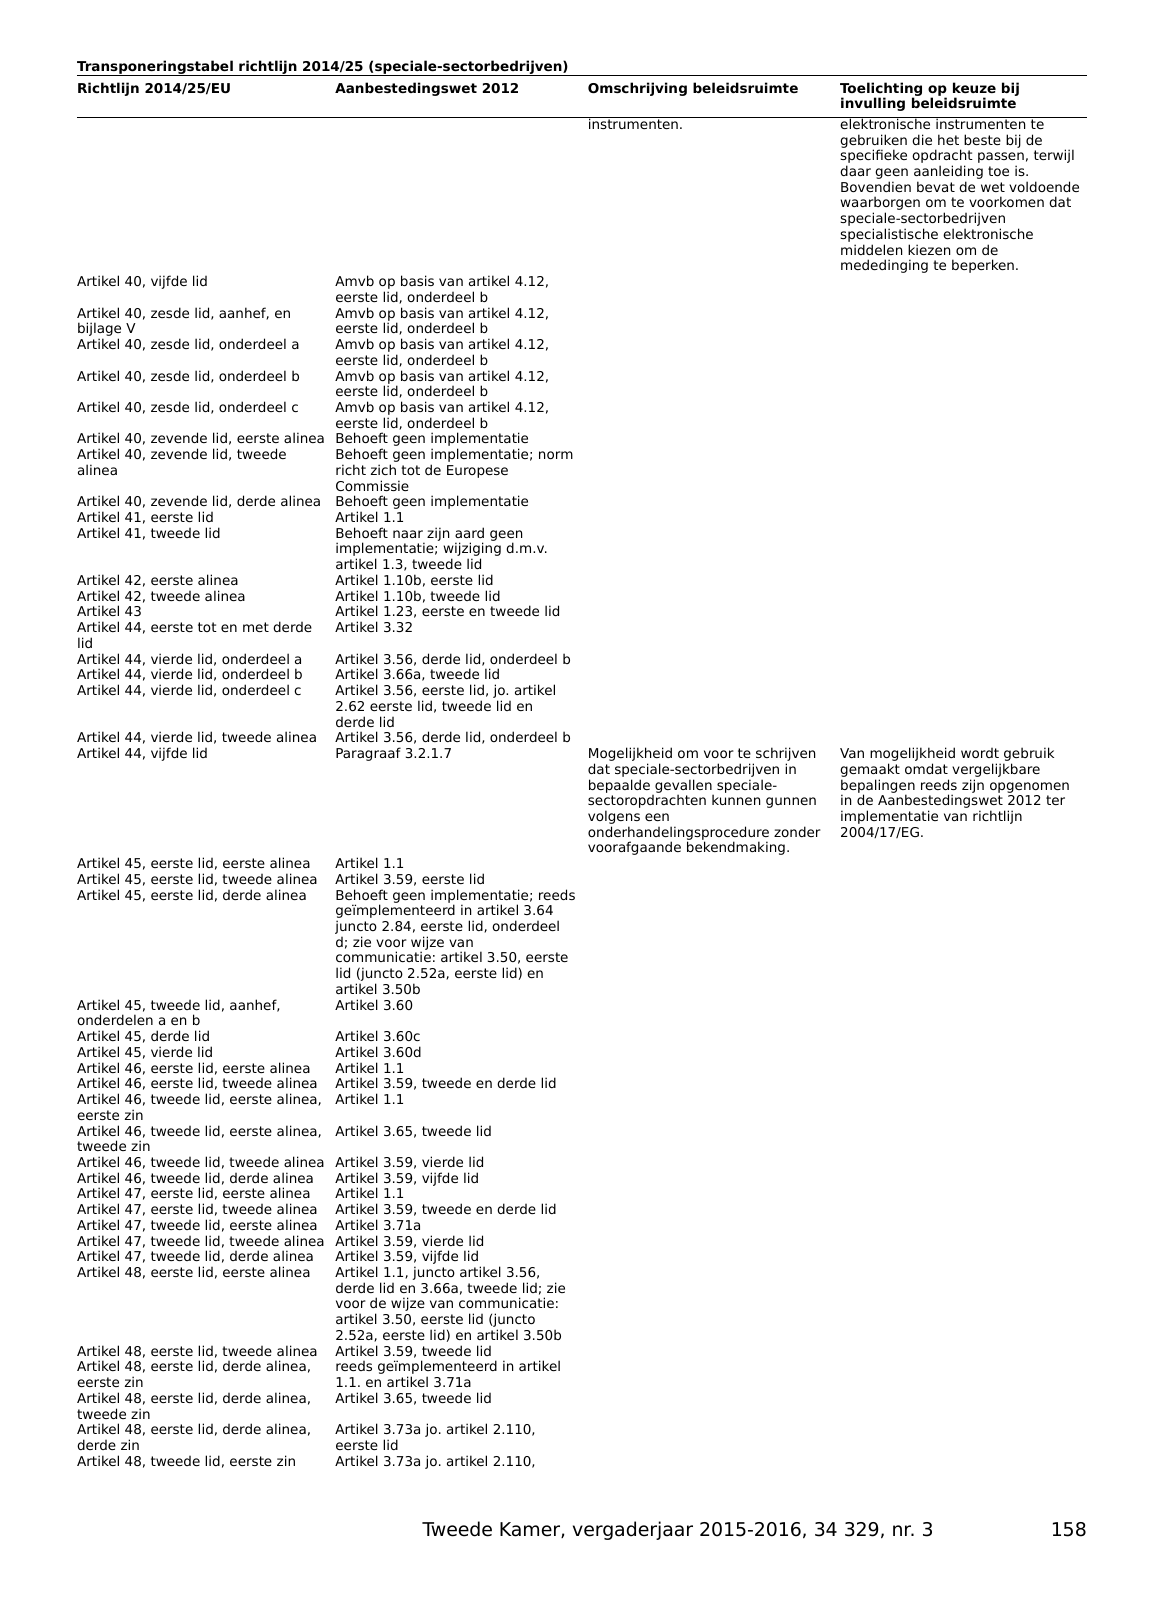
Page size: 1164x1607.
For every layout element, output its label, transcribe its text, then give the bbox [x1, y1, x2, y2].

table_cell Artikel 3.56, derde lid, onderdeel b [329, 651, 582, 667]
table_cell [834, 337, 1087, 368]
table_cell [834, 856, 1087, 872]
table_cell [834, 620, 1087, 651]
table_cell Artikel 3.65, tweede lid [329, 1391, 582, 1422]
table_cell [834, 651, 1087, 667]
table_cell Artikel 45, eerste lid, eerste alinea [77, 856, 329, 872]
table_cell [834, 274, 1087, 305]
table_cell Artikel 1.1 [329, 1060, 582, 1076]
table_cell [582, 1422, 834, 1454]
table_cell [582, 305, 834, 337]
table_cell Behoeft geen implementatie [329, 431, 582, 447]
table_cell Aanbestedingswet 2012 [329, 76, 582, 117]
table_cell Artikel 45, eerste lid, tweede alinea [77, 872, 329, 887]
table_cell [582, 1186, 834, 1202]
table_cell [582, 1045, 834, 1060]
table_cell Artikel 3.60c [329, 1029, 582, 1045]
table_cell [834, 730, 1087, 746]
table_cell Richtlijn 2014/25/EU [77, 76, 329, 117]
table_cell [582, 1344, 834, 1359]
table_cell Artikel 3.73a jo. artikel 2.110, [329, 1454, 582, 1469]
table_cell reeds geïmplementeerd in artikel 1.1. en artikel 3.71a [329, 1359, 582, 1391]
table_cell Artikel 40, zesde lid, onderdeel c [77, 400, 329, 431]
table_cell [834, 1422, 1087, 1454]
table_cell [582, 1092, 834, 1123]
table_cell Artikel 40, zevende lid, eerste alinea [77, 431, 329, 447]
table_cell Van mogelijkheid wordt gebruik gemaakt omdat vergelijkbare bepalingen reeds zijn opgenomen in de Aanbestedingswet 2012 ter implementatie van richtlijn 2004/17/EG. [834, 746, 1087, 856]
table_cell Artikel 46, tweede lid, eerste alinea, eerste zin [77, 1092, 329, 1123]
table_cell Artikel 44, vijfde lid [77, 746, 329, 856]
table_cell Artikel 47, tweede lid, derde alinea [77, 1249, 329, 1265]
table_cell Artikel 48, eerste lid, derde alinea, tweede zin [77, 1391, 329, 1422]
table_cell [834, 1454, 1087, 1469]
table_cell [582, 1155, 834, 1171]
table_cell Omschrijving beleidsruimte [582, 76, 834, 117]
table_cell Artikel 3.59, tweede en derde lid [329, 1202, 582, 1218]
table_cell [582, 1171, 834, 1186]
table_cell Artikel 44, vierde lid, onderdeel b [77, 667, 329, 683]
table_cell [77, 118, 329, 274]
table_cell Artikel 1.1 [329, 510, 582, 526]
table_cell Artikel 3.60d [329, 1045, 582, 1060]
table_cell [582, 872, 834, 887]
table_cell [582, 1202, 834, 1218]
table_cell Artikel 3.71a [329, 1218, 582, 1233]
table_cell Artikel 46, tweede lid, derde alinea [77, 1171, 329, 1186]
table_cell Artikel 44, vierde lid, onderdeel c [77, 683, 329, 730]
table_cell [329, 118, 582, 274]
table_cell [834, 526, 1087, 573]
table_cell Artikel 48, eerste lid, derde alinea, eerste zin [77, 1359, 329, 1391]
table_cell [582, 1454, 834, 1469]
table_cell [834, 888, 1087, 997]
table_cell Artikel 46, tweede lid, eerste alinea, tweede zin [77, 1123, 329, 1155]
table_cell [834, 1123, 1087, 1155]
table_cell [582, 888, 834, 997]
table_cell Artikel 3.66a, tweede lid [329, 667, 582, 683]
table_cell Artikel 45, tweede lid, aanhef, onderdelen a en b [77, 998, 329, 1029]
table_cell Artikel 47, eerste lid, eerste alinea [77, 1186, 329, 1202]
table_cell Artikel 40, zesde lid, aanhef, en bijlage V [77, 305, 329, 337]
table_cell Artikel 3.59, tweede en derde lid [329, 1076, 582, 1092]
table_cell [834, 400, 1087, 431]
table_cell instrumenten. [582, 118, 834, 274]
table_cell Artikel 47, tweede lid, eerste alinea [77, 1218, 329, 1233]
table_cell Artikel 1.1 [329, 856, 582, 872]
table_cell Artikel 42, eerste alinea [77, 573, 329, 588]
table_cell Toelichting op keuze bij invulling beleidsruimte [834, 76, 1087, 117]
table_cell [834, 1029, 1087, 1045]
table_cell [834, 1045, 1087, 1060]
table_cell [834, 998, 1087, 1029]
table_cell Artikel 3.60 [329, 998, 582, 1029]
table_cell Artikel 3.56, eerste lid, jo. artikel 2.62 eerste lid, tweede lid en derde lid [329, 683, 582, 730]
table_cell [834, 494, 1087, 510]
table_header Transponeringstabel richtlijn 2014/25 (speciale-sectorbedrijven) [77, 59, 1087, 75]
table_cell [582, 856, 834, 872]
table_cell Artikel 45, eerste lid, derde alinea [77, 888, 329, 997]
table_cell Artikel 40, zevende lid, tweede alinea [77, 447, 329, 494]
table_cell elektronische instrumenten te gebruiken die het beste bij de specifieke opdracht passen, terwijl daar geen aanleiding toe is. Bovendien bevat de wet voldoende waarborgen om te voorkomen dat speciale-sectorbedrijven specialistische elektronische middelen kiezen om de mededinging te beperken. [834, 118, 1087, 274]
table_cell [582, 274, 834, 305]
table_cell Artikel 47, tweede lid, tweede alinea [77, 1234, 329, 1249]
table_cell [834, 431, 1087, 447]
table_cell [582, 400, 834, 431]
table_cell Artikel 44, vierde lid, tweede alinea [77, 730, 329, 746]
table_cell Artikel 48, tweede lid, eerste zin [77, 1454, 329, 1469]
table_cell Artikel 46, eerste lid, eerste alinea [77, 1060, 329, 1076]
table_cell Artikel 3.59, vierde lid [329, 1155, 582, 1171]
table_cell [582, 651, 834, 667]
table_cell Artikel 40, zesde lid, onderdeel b [77, 368, 329, 400]
table_cell [582, 1218, 834, 1233]
table_cell Artikel 44, eerste tot en met derde lid [77, 620, 329, 651]
table_cell [582, 1029, 834, 1045]
table_cell [582, 368, 834, 400]
table_cell [582, 573, 834, 588]
table_cell Artikel 45, derde lid [77, 1029, 329, 1045]
table_cell [582, 337, 834, 368]
table_cell Artikel 47, eerste lid, tweede alinea [77, 1202, 329, 1218]
table_cell [582, 1234, 834, 1249]
table_cell [834, 1186, 1087, 1202]
table_cell [834, 604, 1087, 620]
table_cell [582, 1123, 834, 1155]
table_cell [582, 620, 834, 651]
table_cell [582, 431, 834, 447]
table_cell [582, 1249, 834, 1265]
table_cell Behoeft naar zijn aard geen implementatie; wijziging d.m.v. artikel 1.3, tweede lid [329, 526, 582, 573]
table_cell Amvb op basis van artikel 4.12, eerste lid, onderdeel b [329, 368, 582, 400]
table_cell Artikel 3.59, vijfde lid [329, 1249, 582, 1265]
table_cell [582, 683, 834, 730]
table_cell [582, 998, 834, 1029]
table_cell Artikel 48, eerste lid, eerste alinea [77, 1265, 329, 1343]
table_cell Mogelijkheid om voor te schrijven dat speciale-sectorbedrijven in bepaalde gevallen speciale-sectoropdrachten kunnen gunnen volgens een onderhandelingsprocedure zonder voorafgaande bekendmaking. [582, 746, 834, 856]
table_cell Artikel 1.23, eerste en tweede lid [329, 604, 582, 620]
table_cell [834, 1076, 1087, 1092]
table_cell Artikel 48, eerste lid, derde alinea, derde zin [77, 1422, 329, 1454]
table_cell [582, 667, 834, 683]
table_cell [834, 1202, 1087, 1218]
table_cell Artikel 41, eerste lid [77, 510, 329, 526]
table_cell [582, 1076, 834, 1092]
table_cell Artikel 46, tweede lid, tweede alinea [77, 1155, 329, 1171]
table_cell Artikel 3.73a jo. artikel 2.110, eerste lid [329, 1422, 582, 1454]
table_cell [582, 589, 834, 604]
table_cell [834, 1092, 1087, 1123]
table_cell Amvb op basis van artikel 4.12, eerste lid, onderdeel b [329, 305, 582, 337]
table_cell Artikel 1.1 [329, 1186, 582, 1202]
table_cell Artikel 3.65, tweede lid [329, 1123, 582, 1155]
table_cell [834, 667, 1087, 683]
table_cell Behoeft geen implementatie [329, 494, 582, 510]
table_cell Artikel 3.59, vierde lid [329, 1234, 582, 1249]
table_cell [834, 1344, 1087, 1359]
table_cell Amvb op basis van artikel 4.12, eerste lid, onderdeel b [329, 400, 582, 431]
table_cell Artikel 1.1 [329, 1092, 582, 1123]
table_cell Behoeft geen implementatie; reeds geïmplementeerd in artikel 3.64 juncto 2.84, eerste lid, onderdeel d; zie voor wijze van communicatie: artikel 3.50, eerste lid (juncto 2.52a, eerste lid) en artikel 3.50b [329, 888, 582, 997]
table_cell [582, 1265, 834, 1343]
table_cell [834, 683, 1087, 730]
table_cell [834, 872, 1087, 887]
table_cell Artikel 3.59, eerste lid [329, 872, 582, 887]
table_cell [834, 1155, 1087, 1171]
table_cell [834, 305, 1087, 337]
table_cell [582, 526, 834, 573]
table_cell Artikel 3.56, derde lid, onderdeel b [329, 730, 582, 746]
table_cell [582, 447, 834, 494]
table_cell Artikel 1.1, juncto artikel 3.56, derde lid en 3.66a, tweede lid; zie voor de wijze van communicatie: artikel 3.50, eerste lid (juncto 2.52a, eerste lid) en artikel 3.50b [329, 1265, 582, 1343]
table_cell Artikel 3.59, vijfde lid [329, 1171, 582, 1186]
table_cell Artikel 42, tweede alinea [77, 589, 329, 604]
table_cell Artikel 43 [77, 604, 329, 620]
table_cell Artikel 40, zevende lid, derde alinea [77, 494, 329, 510]
table_cell [834, 1249, 1087, 1265]
table_cell Amvb op basis van artikel 4.12, eerste lid, onderdeel b [329, 337, 582, 368]
table_cell [834, 1391, 1087, 1422]
table_cell Artikel 1.10b, tweede lid [329, 589, 582, 604]
table_cell [582, 1359, 834, 1391]
table_cell [582, 604, 834, 620]
table_cell [582, 730, 834, 746]
table_cell [834, 368, 1087, 400]
table_cell [834, 510, 1087, 526]
table_cell [834, 1060, 1087, 1076]
table_cell [834, 1359, 1087, 1391]
table_cell Paragraaf 3.2.1.7 [329, 746, 582, 856]
table_cell Amvb op basis van artikel 4.12, eerste lid, onderdeel b [329, 274, 582, 305]
table_cell Behoeft geen implementatie; norm richt zich tot de Europese Commissie [329, 447, 582, 494]
table_cell Artikel 46, eerste lid, tweede alinea [77, 1076, 329, 1092]
table_cell [834, 1265, 1087, 1343]
table_cell Artikel 40, zesde lid, onderdeel a [77, 337, 329, 368]
table_cell Artikel 1.10b, eerste lid [329, 573, 582, 588]
table_cell Artikel 40, vijfde lid [77, 274, 329, 305]
table_cell [582, 510, 834, 526]
table_cell [582, 494, 834, 510]
table_cell [582, 1391, 834, 1422]
table_cell [834, 447, 1087, 494]
table_cell Artikel 41, tweede lid [77, 526, 329, 573]
table_cell [834, 1171, 1087, 1186]
table_cell Artikel 48, eerste lid, tweede alinea [77, 1344, 329, 1359]
table_cell [582, 1060, 834, 1076]
table_cell Artikel 3.59, tweede lid [329, 1344, 582, 1359]
table_cell Artikel 45, vierde lid [77, 1045, 329, 1060]
table_cell [834, 1218, 1087, 1233]
table_cell [834, 589, 1087, 604]
table_cell Artikel 3.32 [329, 620, 582, 651]
table_cell [834, 573, 1087, 588]
table_cell Artikel 44, vierde lid, onderdeel a [77, 651, 329, 667]
table_cell [834, 1234, 1087, 1249]
